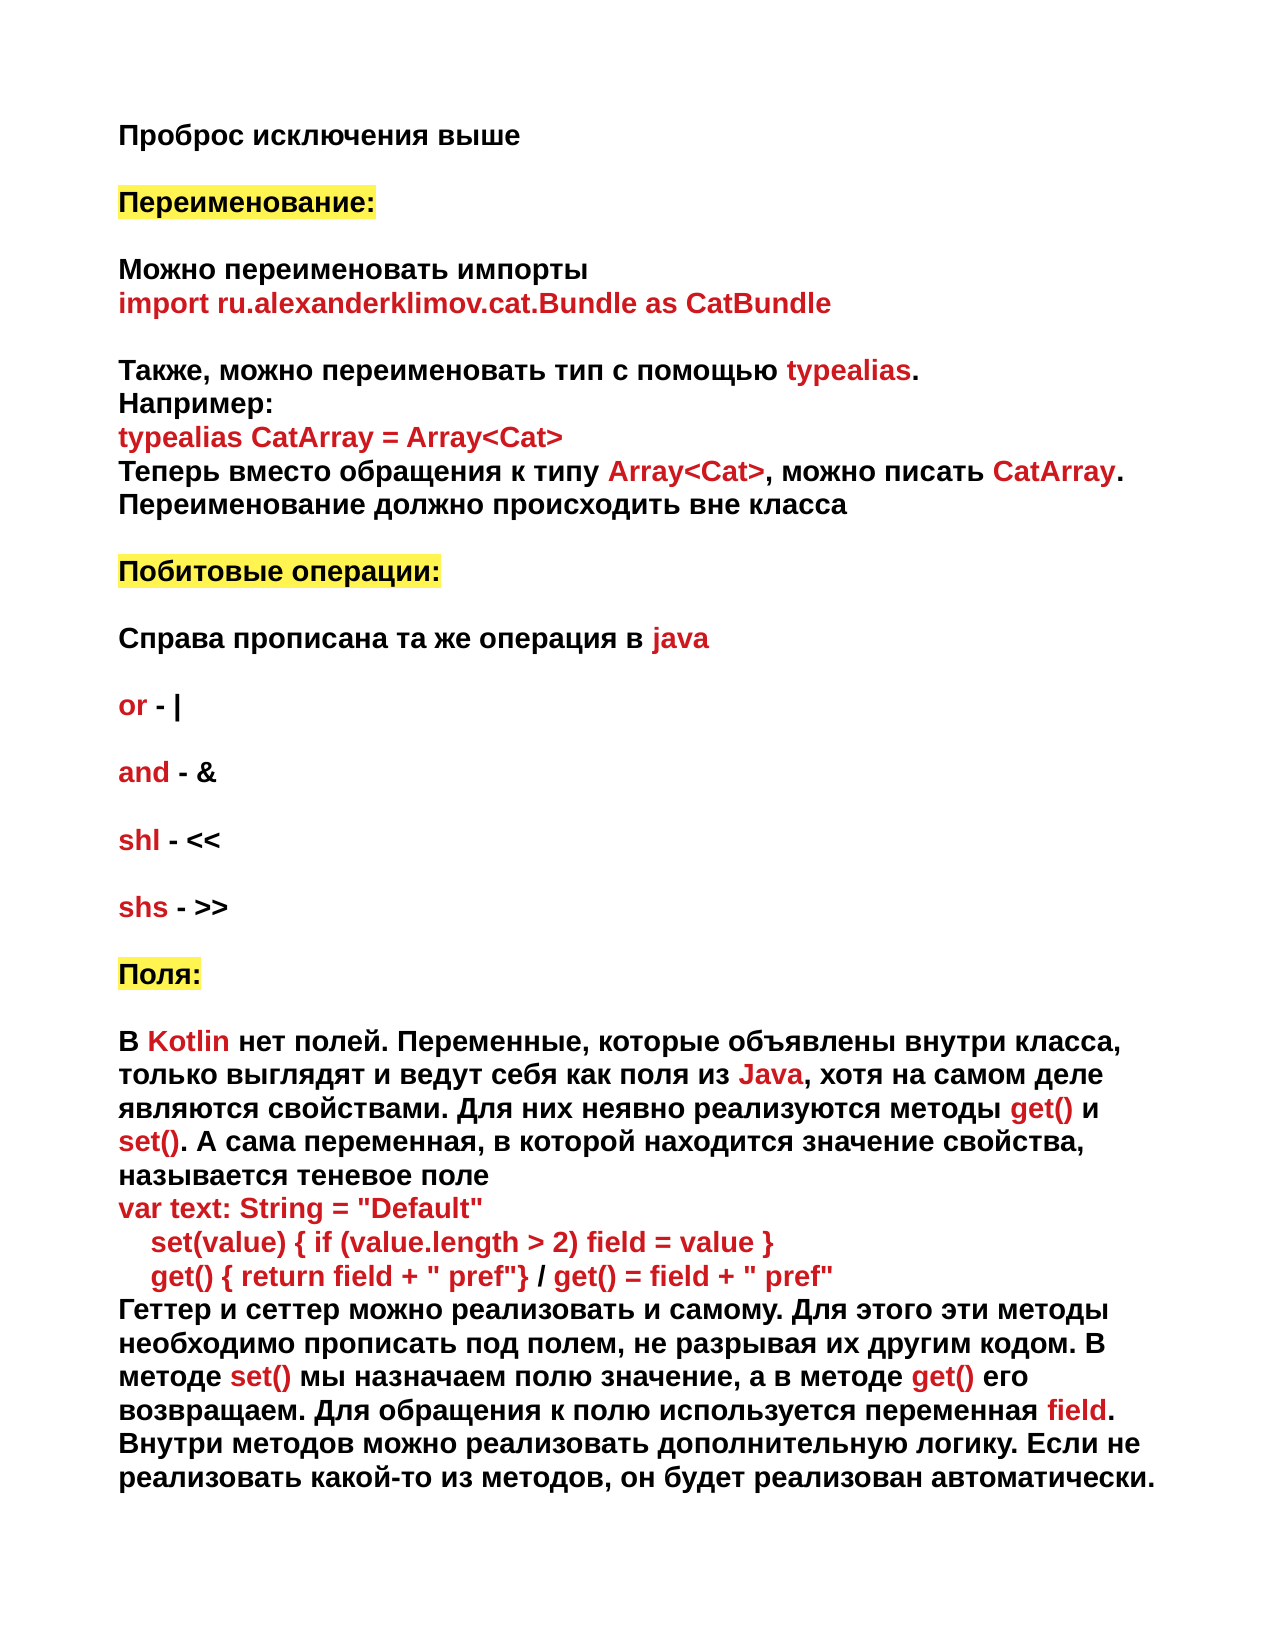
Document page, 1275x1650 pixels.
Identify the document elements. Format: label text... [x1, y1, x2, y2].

text Побитовые операции: [118, 554, 1157, 588]
text or - | [118, 688, 1157, 722]
text В Kotlin нет полей. Переменные, которые объявлены внутри класса, только выглядят и ведут себя как поля из Java, хотя на самом деле являются свойствами. Для них неявно реализуются методы get() и set(). А сама переменная, в которой находится значение свойства, называется теневое поле [118, 1024, 1157, 1191]
text Проброс исключения выше [118, 118, 1157, 152]
text typealias CatArray = Array<Cat> [118, 420, 1157, 453]
text Например: [118, 386, 1157, 420]
text Переименование: [118, 185, 1157, 219]
text and - & [118, 755, 1157, 789]
text Справа прописана та же операция в java [118, 621, 1157, 655]
text Можно переименовать импорты [118, 252, 1157, 286]
text import ru.alexanderklimov.cat.Bundle as CatBundle [118, 286, 1157, 319]
text set(value) { if (value.length > 2) field = value } [118, 1225, 1157, 1258]
text Геттер и сеттер можно реализовать и самому. Для этого эти методы необходимо прописать под полем, не разрывая их другим кодом. В методе set() мы назначаем полю значение, а в методе get() его возвращаем. Для обращения к полю используется переменная field. Внутри методов можно реализовать дополнительную логику. Если не реализовать какой-то из методов, он будет реализован автоматически. [118, 1292, 1157, 1493]
text get() { return field + " pref"} / get() = field + " pref" [118, 1258, 1157, 1292]
text Также, можно переименовать тип с помощью typealias. [118, 353, 1157, 386]
text Теперь вместо обращения к типу Array<Cat>, можно писать CatArray. Переименование должно происходить вне класса [118, 453, 1157, 521]
text Поля: [118, 957, 1157, 990]
text shs - >> [118, 889, 1157, 923]
text shl - << [118, 822, 1157, 856]
text var text: String = "Default" [118, 1191, 1157, 1225]
